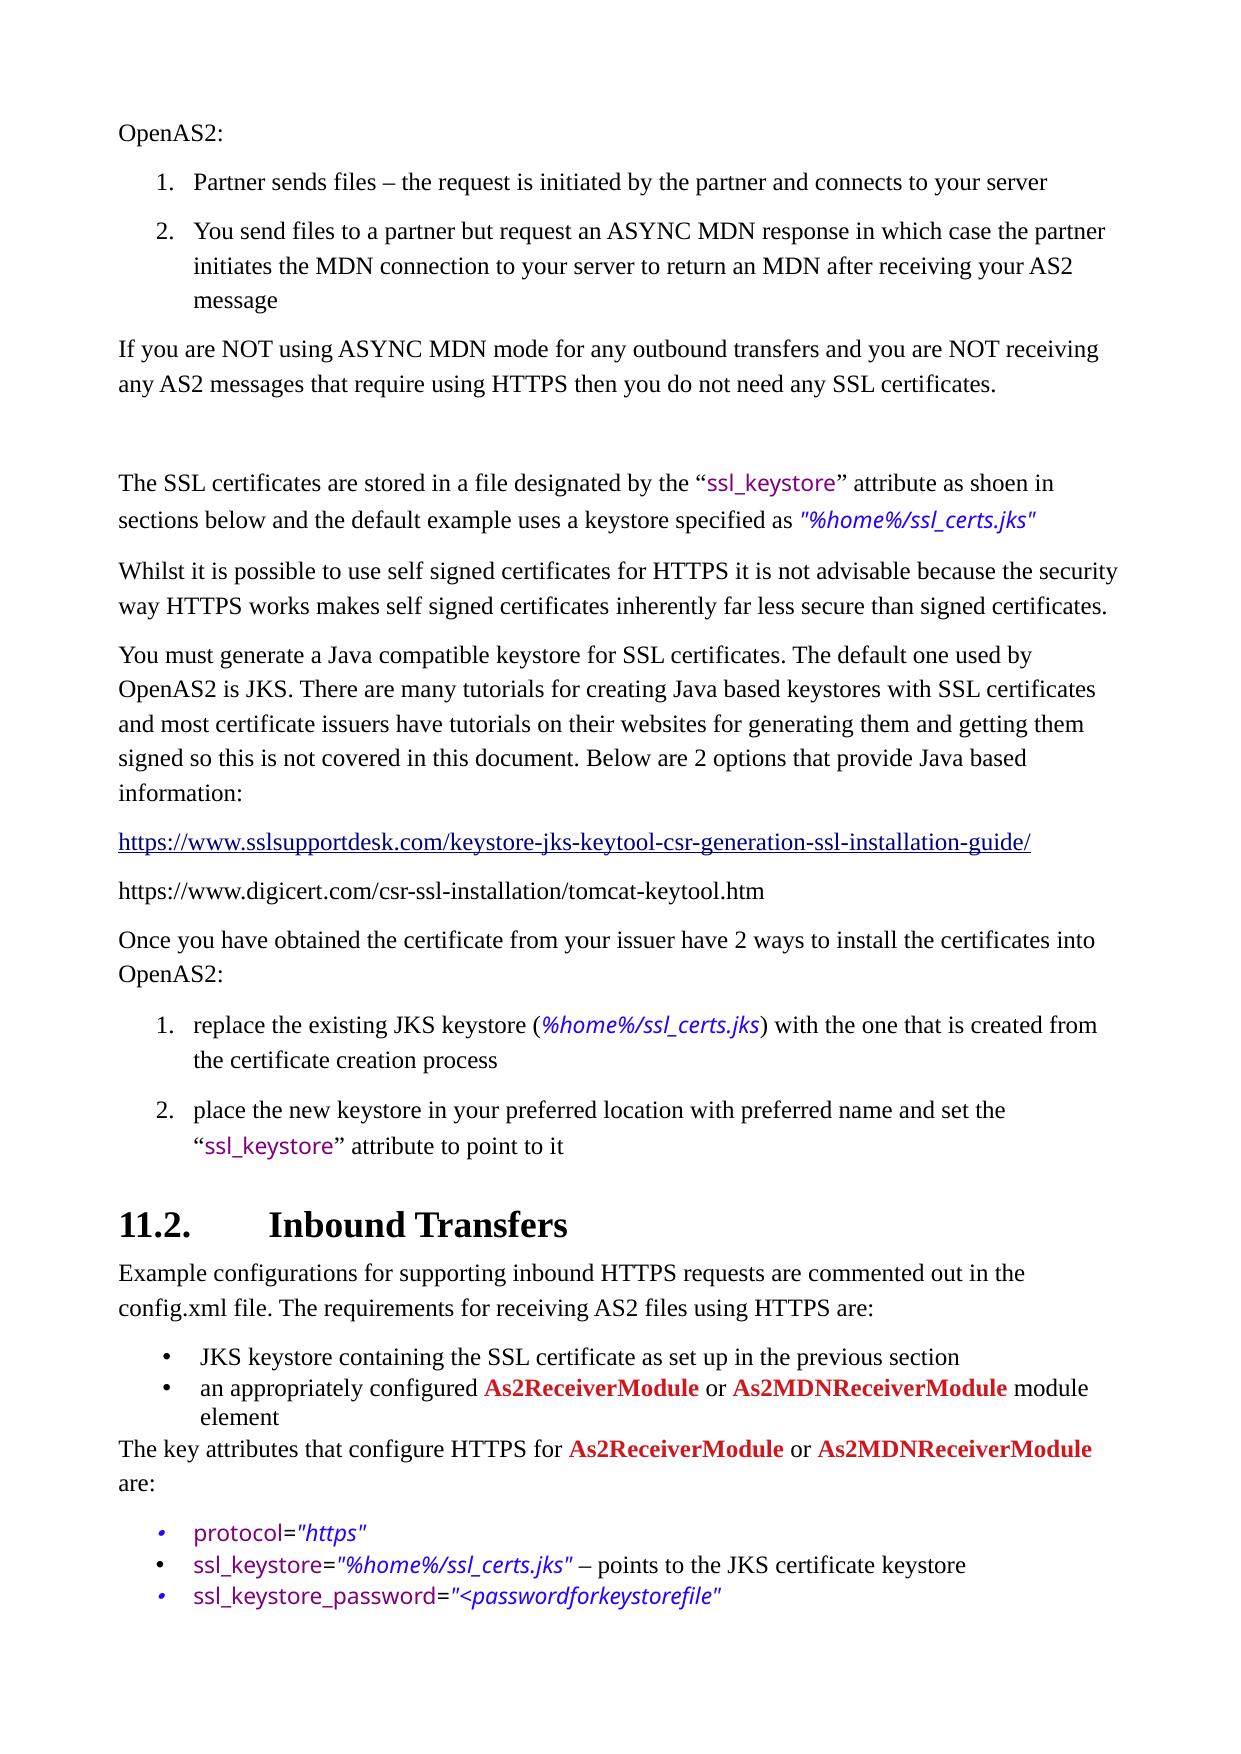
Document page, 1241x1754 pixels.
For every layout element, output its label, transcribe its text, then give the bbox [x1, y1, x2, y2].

text OpenAS2: [118, 118, 1122, 147]
text Once you have obtained the certificate from your issuer have 2 ways to install the certificates into OpenAS2: [118, 925, 1122, 988]
list an appropriately configured As2ReceiverModule or As2MDNReceiverModule module element [162, 1373, 1122, 1431]
list place the new keystore in your preferred location with preferred name and set the “ssl_keystore” attribute to point to it [156, 1095, 1122, 1161]
list ssl_keystore="%home%/ssl_certs.jks" – points to the JKS certificate keystore [156, 1549, 1122, 1580]
text The key attributes that configure HTTPS for As2ReceiverModule or As2MDNReceiverModule are: [118, 1434, 1122, 1497]
text https://www.sslsupportdesk.com/keystore-jks-keytool-csr-generation-ssl-installation-guide/ [118, 827, 1122, 856]
text https://www.digicert.com/csr-ssl-installation/tomcat-keytool.htm [118, 876, 1122, 905]
list replace the existing JKS keystore (%home%/ssl_certs.jks) with the one that is created from the certificate creation process [156, 1009, 1122, 1074]
text Whilst it is possible to use self signed certificates for HTTPS it is not advisable because the security way HTTPS works makes self signed certificates inherently far less secure than signed certificates. [118, 556, 1122, 620]
list You send files to a partner but request an ASYNC MDN response in which case the partner initiates the MDN connection to your server to return an MDN after receiving your AS2 message [156, 216, 1122, 314]
text Example configurations for supporting inbound HTTPS requests are commented out in the config.xml file. The requirements for receiving AS2 files using HTTPS are: [118, 1258, 1122, 1321]
text The SSL certificates are stored in a file designated by the “ssl_keystore” attribute as shoen in sections below and the default example uses a keystore specified as "%home%/ssl_certs.jks" [118, 467, 1122, 536]
list JKS keystore containing the SSL certificate as set up in the previous section [162, 1342, 1122, 1371]
text If you are NOT using ASYNC MDN mode for any outbound transfers and you are NOT receiving any AS2 messages that require using HTTPS then you do not need any SSL certificates. [118, 334, 1122, 397]
text You must generate a Java compatible keystore for SSL certificates. The default one used by OpenAS2 is JKS. There are many tutorials for creating Java based keystores with SSL certificates and most certificate issuers have tutorials on their websites for generating them and getting them signed so this is not covered in this document. Below are 2 options that provide Java based information: [118, 640, 1122, 807]
list Partner sends files – the request is initiated by the partner and connects to your server [156, 167, 1122, 196]
subtitle Inbound Transfers [118, 1203, 1122, 1246]
list ssl_keystore_password="<passwordforkeystorefile" [156, 1580, 1122, 1611]
list protocol="https" [156, 1517, 1122, 1549]
